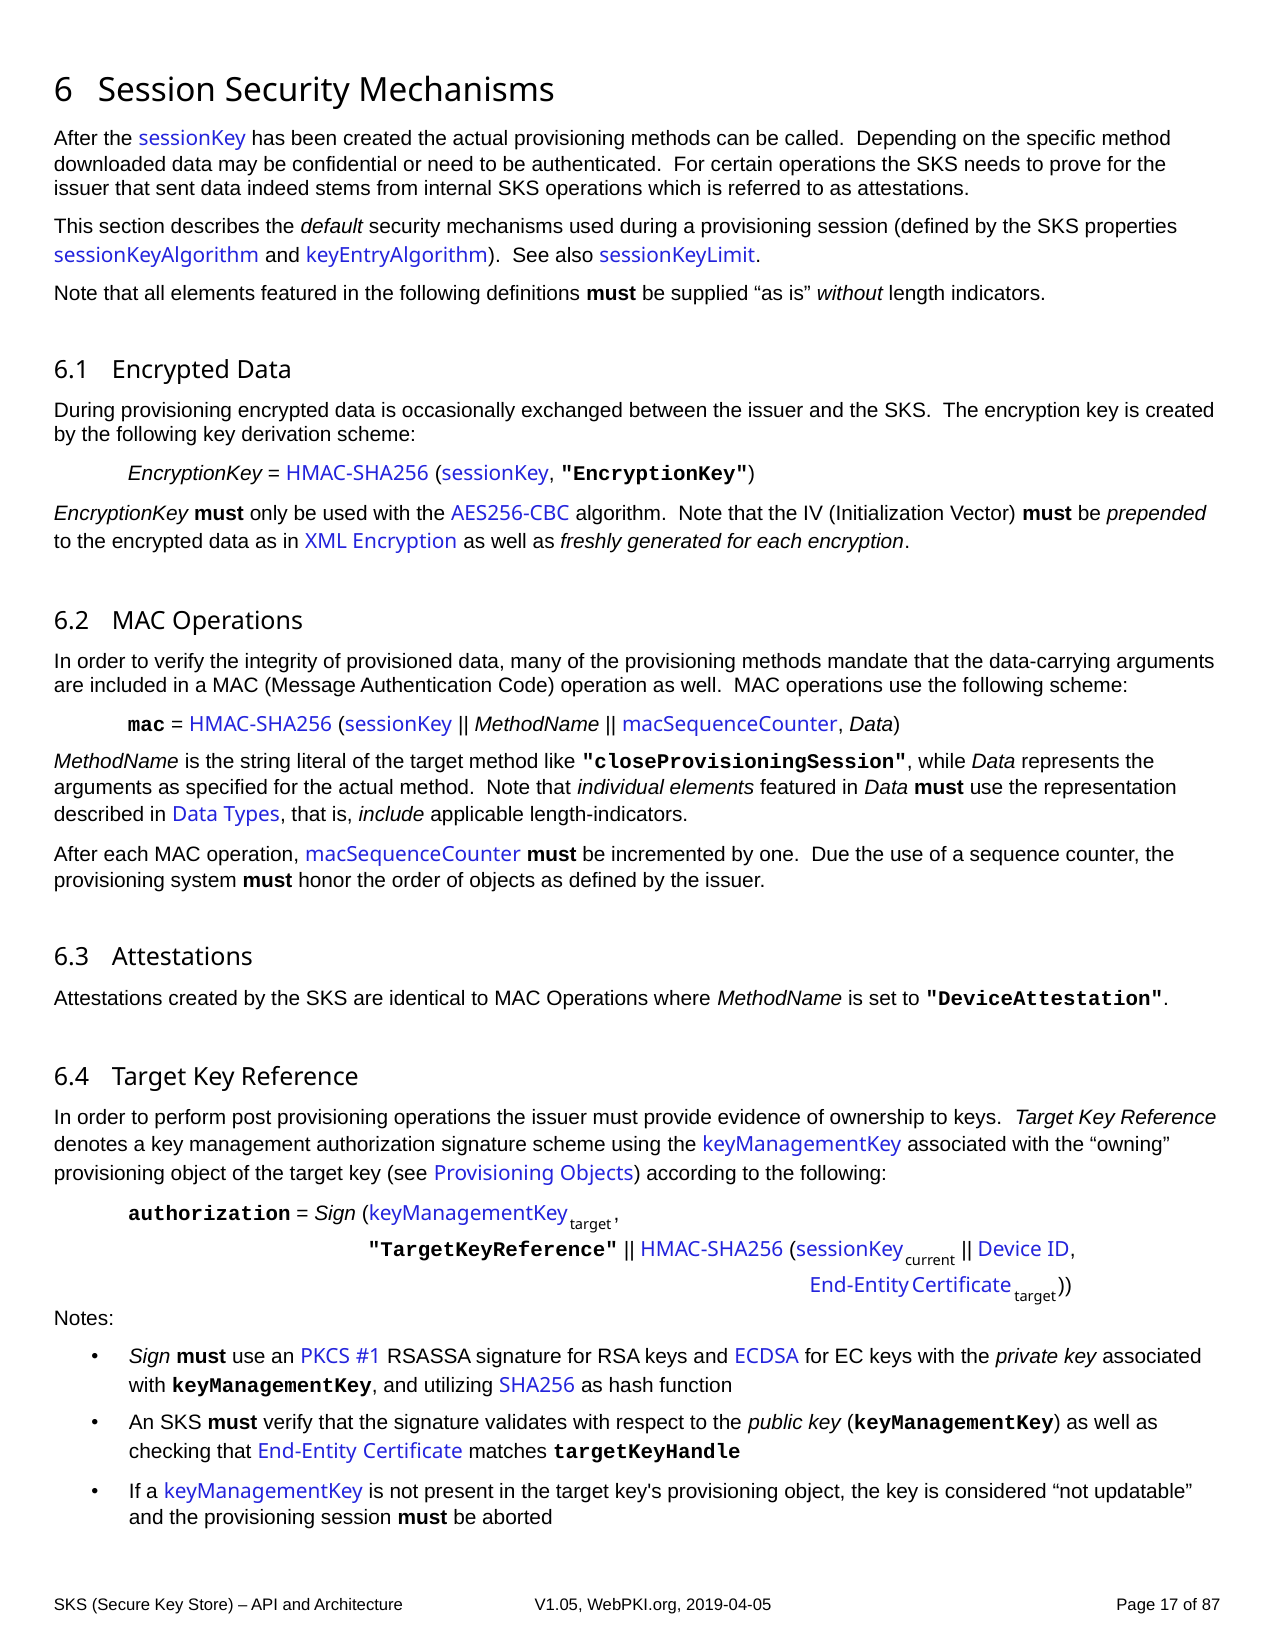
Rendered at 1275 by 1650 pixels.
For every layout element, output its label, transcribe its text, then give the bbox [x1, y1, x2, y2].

list An SKS must verify that the signature validates with respect to the public key (keyManagementKey) as well as checking that End-Entity Certificate matches targetKeyHandle [91, 1410, 1221, 1464]
subtitle Session Security Mechanisms [54, 66, 1221, 111]
subtitle Target Key Reference [54, 1059, 1221, 1093]
text After the sessionKey has been created the actual provisioning methods can be called. Depending on the specific method downloaded data may be confidential or need to be authenticated. For certain operations the SKS needs to prove for the issuer that sent data indeed stems from internal SKS operations which is referred to as attestations. [54, 123, 1221, 200]
subtitle MAC Operations [54, 603, 1221, 637]
text EncryptionKey = HMAC-SHA256 (sessionKey, "EncryptionKey") [54, 458, 1221, 486]
text Note that all elements featured in the following definitions must be supplied “as is” without length indicators. [54, 280, 1221, 304]
text EncryptionKey must only be used with the AES256-CBC algorithm. Note that the IV (Initialization Vector) must be prepended to the encrypted data as in XML Encryption as well as freshly generated for each encryption. [54, 498, 1221, 555]
text authorization = Sign (keyManagementKey target , "TargetKeyReference" || HMAC-SHA256 (sessionKey current || Device ID, [54, 1198, 1221, 1270]
text After each MAC operation, macSequenceCounter must be incremented by one. Due the use of a sequence counter, the provisioning system must honor the order of objects as defined by the issuer. [54, 839, 1221, 891]
text In order to perform post provisioning operations the issuer must provide evidence of ownership to keys. Target Key Reference denotes a key management authorization signature scheme using the keyManagementKey associated with the “owning” provisioning object of the target key (see Provisioning Objects) according to the following: [54, 1105, 1221, 1186]
text In order to verify the integrity of provisioned data, many of the provisioning methods mandate that the data-carrying arguments are included in a MAC (Message Authentication Code) operation as well. MAC operations use the following scheme: [54, 649, 1221, 697]
subtitle Encrypted Data [54, 352, 1221, 386]
text End-Entity Certificate target )) [54, 1270, 1221, 1306]
list Sign must use an PKCS #1 RSASSA signature for RSA keys and ECDSA for EC keys with the private key associated with keyManagementKey, and utilizing SHA256 as hash function [91, 1341, 1221, 1398]
text mac = HMAC-SHA256 (sessionKey || MethodName || macSequenceCounter, Data) [54, 709, 1221, 737]
text Notes: [54, 1306, 1221, 1329]
list If a keyManagementKey is not present in the target key's provisioning object, the key is considered “not updatable” and the provisioning session must be aborted [91, 1476, 1221, 1529]
text This section describes the default security mechanisms used during a provisioning session (defined by the SKS properties sessionKeyAlgorithm and keyEntryAlgorithm). See also sessionKeyLimit. [54, 212, 1221, 268]
text MethodName is the string literal of the target method like "closeProvisioningSession", while Data represents the arguments as specified for the actual method. Note that individual elements featured in Data must use the representation described in Data Types, that is, include applicable length-indicators. [54, 749, 1221, 827]
text Attestations created by the SKS are identical to MAC Operations where MethodName is set to "DeviceAttestation". [54, 985, 1221, 1011]
text During provisioning encrypted data is occasionally exchanged between the issuer and the SKS. The encryption key is created by the following key derivation scheme: [54, 398, 1221, 446]
subtitle Attestations [54, 939, 1221, 973]
